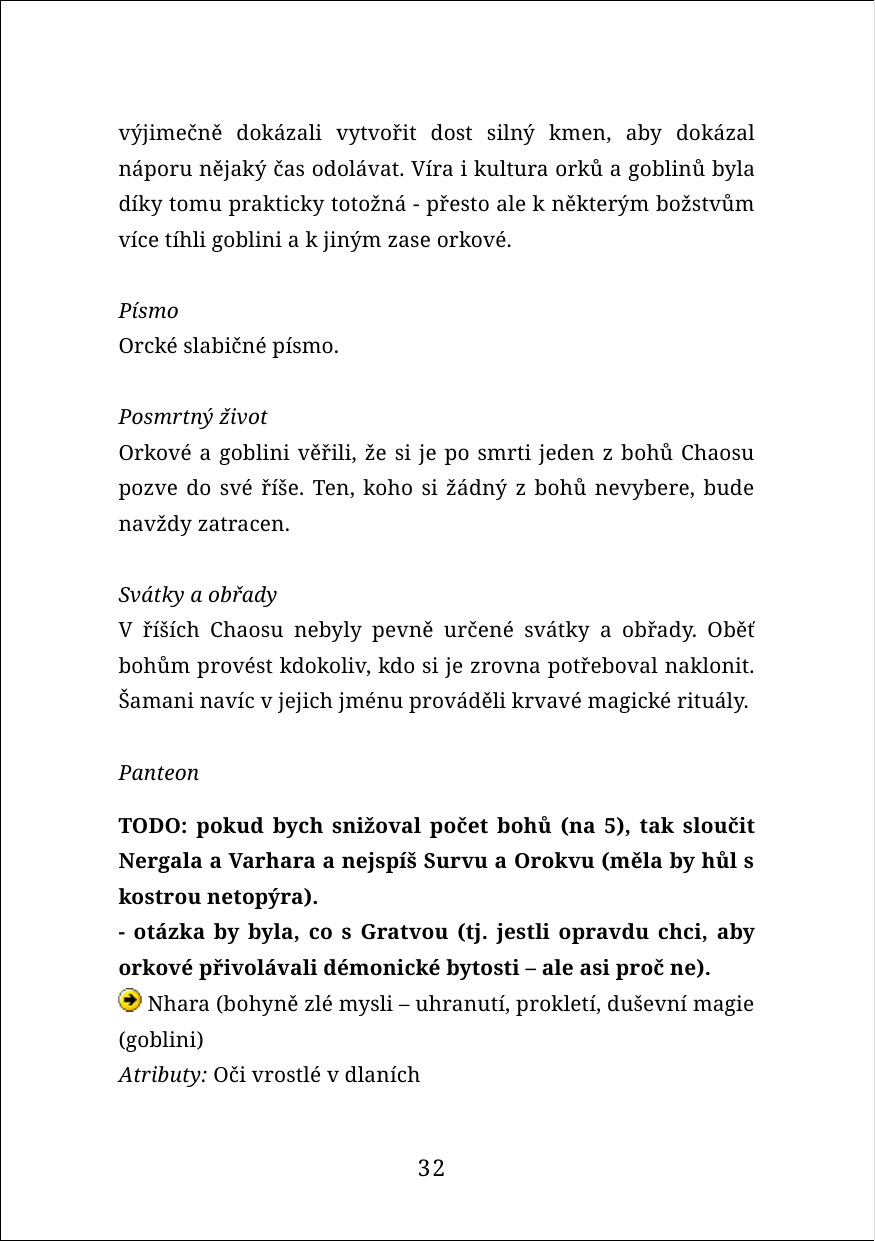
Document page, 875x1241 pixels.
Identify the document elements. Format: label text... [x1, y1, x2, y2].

picture [118, 988, 142, 1012]
text výjimečně dokázali vytvořit dost silný kmen, aby dokázal náporu nějaký čas odolávat. Víra i kultura orků a goblinů byla díky tomu prakticky totožná - přesto ale k některým božstvům více tíhli goblini a k jiným zase orkové. Písmo Orcké slabičné písmo. Posmrtný život Orkové a goblini věřili, že si je po smrti jeden z bohů Chaosu pozve do své říše. Ten, koho si žádný z bohů nevybere, bude navždy zatracen. Svátky a obřady V říších Chaosu nebyly pevně určené svátky a obřady. Oběť bohům provést kdokoliv, kdo si je zrovna potřeboval naklonit. Šamani navíc v jejich jménu prováděli krvavé magické rituály. Panteon [118, 118, 756, 786]
text TODO: pokud bych snižoval počet bohů (na 5), tak sloučit Nergala a Varhara a nejspíš Survu a Orokvu (měla by hůl s kostrou netopýra). - otázka by byla, co s Gratvou (tj. jestli opravdu chci, aby orkové přivolávali démonické bytosti – ale asi proč ne). Nhara (bohyně zlé mysli – uhranutí, prokletí, duševní magie (goblini) Atributy: Oči vrostlé v dlaních [118, 811, 756, 1089]
